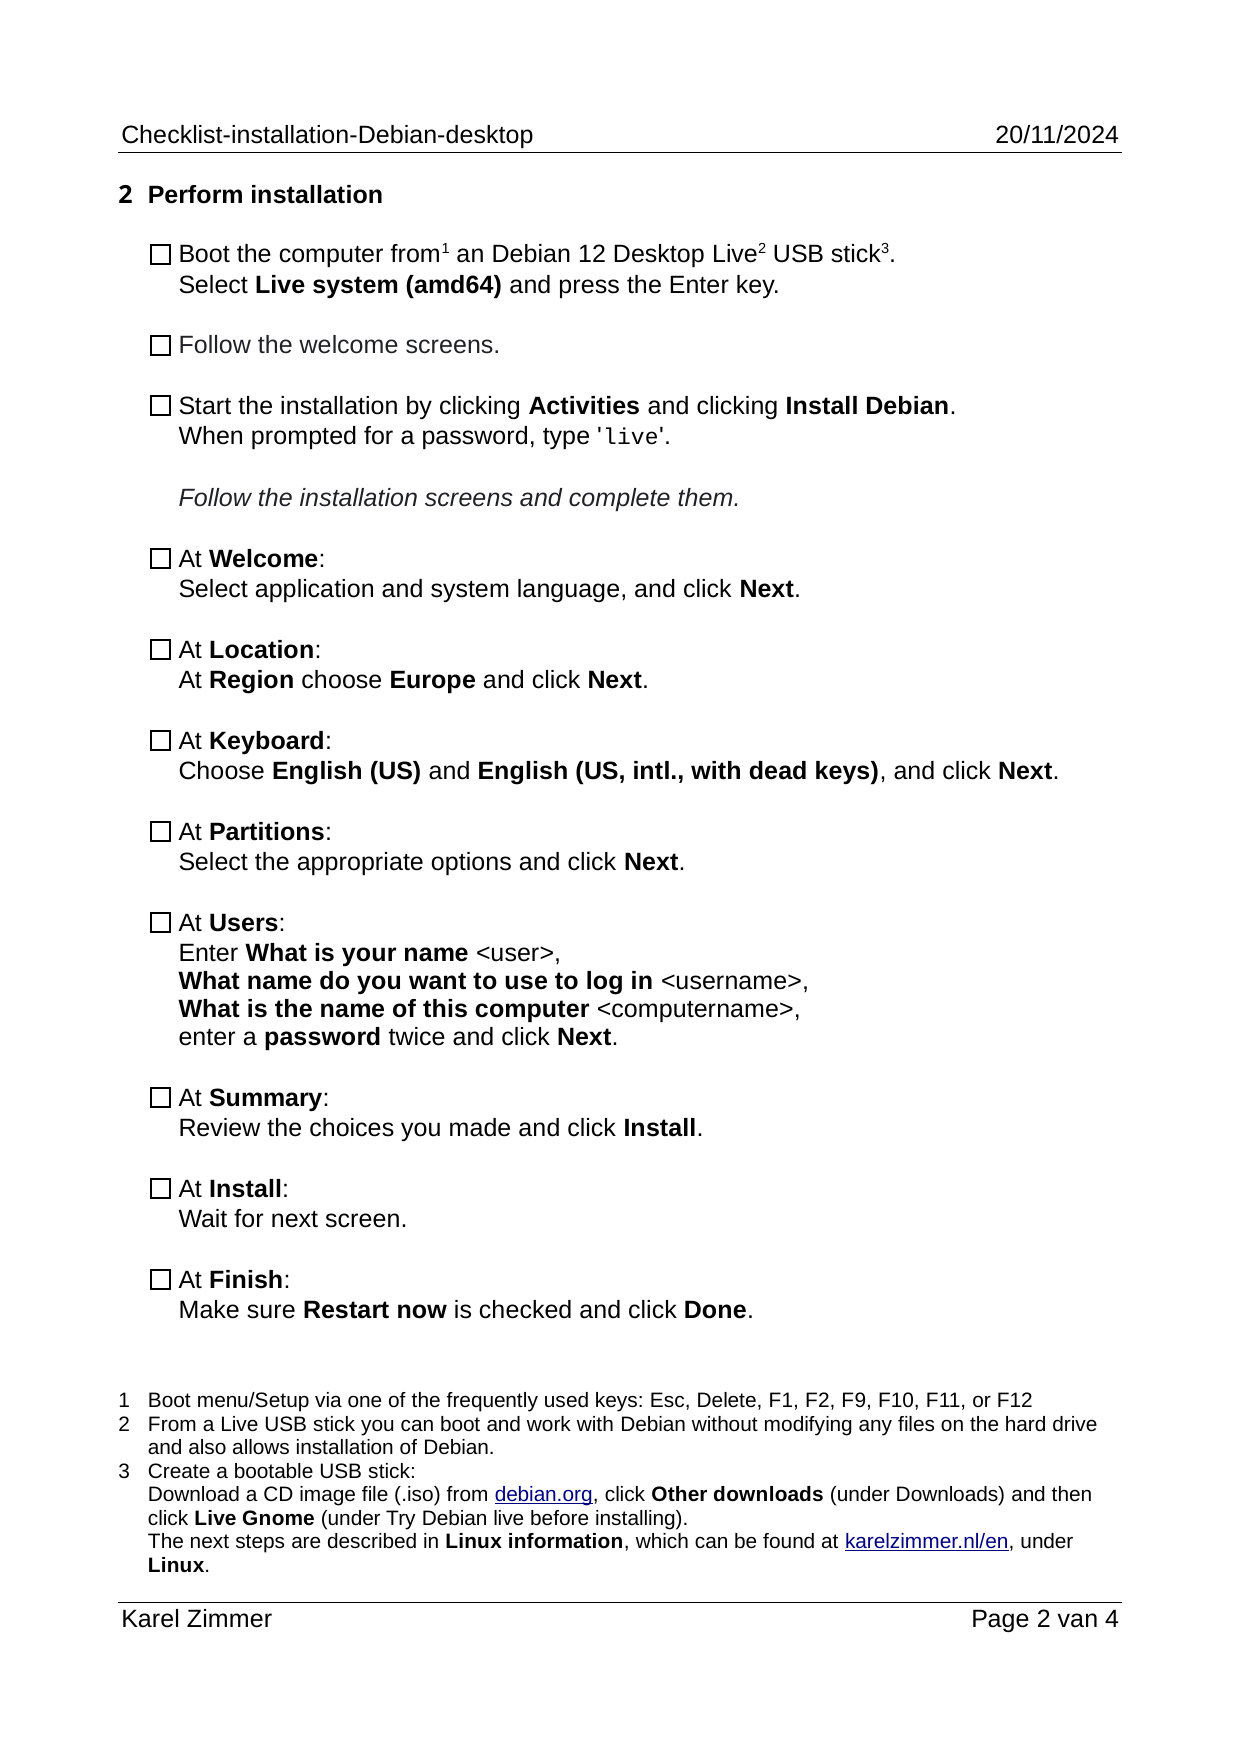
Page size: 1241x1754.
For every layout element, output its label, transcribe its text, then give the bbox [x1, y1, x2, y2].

table_cell [118, 847, 142, 877]
table_cell [142, 817, 177, 847]
table_cell [142, 330, 177, 360]
table_cell [142, 1143, 177, 1173]
table_cell [142, 360, 177, 391]
table_cell [177, 877, 1122, 907]
table_cell [118, 695, 142, 726]
table_cell [118, 1083, 142, 1113]
table_cell [177, 514, 1122, 544]
table_cell When prompted for a password, type 'live'. [177, 421, 1122, 453]
table_cell [118, 269, 142, 300]
table_cell [142, 574, 177, 604]
table_cell Follow the installation screens and complete them. [177, 483, 1122, 513]
table_cell [118, 391, 142, 421]
table_cell Wait for next screen. [177, 1204, 1122, 1234]
table_cell [142, 695, 177, 726]
table_cell [142, 421, 177, 453]
table_cell [118, 1113, 142, 1143]
table_cell [142, 1083, 177, 1113]
table_cell At Partitions: [177, 817, 1122, 847]
table_cell [118, 1143, 142, 1173]
table_cell [142, 1204, 177, 1234]
table_cell [142, 483, 177, 513]
table_cell [118, 544, 142, 574]
table_cell [118, 756, 142, 786]
table_header [142, 239, 177, 269]
table_cell [142, 269, 177, 300]
table_cell [177, 695, 1122, 726]
table_cell [118, 726, 142, 756]
table_cell [118, 421, 142, 453]
table_cell [142, 635, 177, 665]
table_cell [118, 1174, 142, 1204]
table_cell At Welcome: [177, 544, 1122, 574]
table_cell [142, 391, 177, 421]
table_cell [142, 1264, 177, 1295]
table_cell [118, 665, 142, 695]
table_cell Select the appropriate options and click Next. [177, 847, 1122, 877]
table_cell At Summary: [177, 1083, 1122, 1113]
table_cell At Location: [177, 635, 1122, 665]
table_cell Make sure Restart now is checked and click Done. [177, 1295, 1122, 1325]
table_cell Follow the welcome screens. [177, 330, 1122, 360]
table_cell [177, 300, 1122, 330]
table_cell [177, 1234, 1122, 1264]
table_cell [177, 786, 1122, 817]
table_cell [142, 544, 177, 574]
table_cell [118, 604, 142, 635]
table_cell [142, 938, 177, 1052]
table_cell Enter What is your name <user>, What name do you want to use to log in <username>, What is the name of this computer <computername>, enter a password twice and click Next. [177, 938, 1122, 1052]
table_cell [118, 330, 142, 360]
table_cell [118, 1234, 142, 1264]
table_cell [118, 938, 142, 1052]
table_cell [142, 514, 177, 544]
table_cell [142, 1234, 177, 1264]
table_cell Review the choices you made and click Install. [177, 1113, 1122, 1143]
table_cell [142, 1052, 177, 1082]
table_cell [177, 1052, 1122, 1082]
table_cell [118, 908, 142, 938]
table_cell [118, 483, 142, 513]
table_cell [118, 817, 142, 847]
table_cell [118, 574, 142, 604]
table_cell [142, 1295, 177, 1325]
table_cell At Finish: [177, 1264, 1122, 1295]
table_cell [118, 1295, 142, 1325]
table_header [118, 239, 142, 269]
table_cell [177, 360, 1122, 391]
list Perform installation [118, 177, 1122, 211]
table_cell Select Live system (amd64) and press the Enter key. [177, 269, 1122, 300]
table_cell [118, 877, 142, 907]
table_cell [118, 453, 142, 483]
table_cell [177, 1143, 1122, 1173]
table_cell At Keyboard: [177, 726, 1122, 756]
table_cell At Install: [177, 1174, 1122, 1204]
table_cell [118, 1204, 142, 1234]
table_cell [142, 877, 177, 907]
table_cell Start the installation by clicking Activities and clicking Install Debian. [177, 391, 1122, 421]
table_cell [118, 635, 142, 665]
table_cell [118, 360, 142, 391]
table_cell [142, 908, 177, 938]
table_cell [142, 1174, 177, 1204]
table_cell [142, 1113, 177, 1143]
table_cell [142, 604, 177, 635]
table_cell At Region choose Europe and click Next. [177, 665, 1122, 695]
table_cell Select application and system language, and click Next. [177, 574, 1122, 604]
table_cell [118, 786, 142, 817]
table_cell [142, 300, 177, 330]
table_header Boot the computer from an Debian 12 Desktop Live USB stick. [177, 239, 1122, 269]
table_cell [142, 726, 177, 756]
table_cell [177, 453, 1122, 483]
table_cell At Users: [177, 908, 1122, 938]
table_cell Choose English (US) and English (US, intl., with dead keys), and click Next. [177, 756, 1122, 786]
table_cell [118, 300, 142, 330]
table_cell [118, 514, 142, 544]
table_cell [142, 847, 177, 877]
table_cell [177, 604, 1122, 635]
table_cell [142, 453, 177, 483]
table_cell [142, 786, 177, 817]
table_cell [118, 1264, 142, 1295]
table_cell [118, 1052, 142, 1082]
table_cell [142, 756, 177, 786]
table_cell [142, 665, 177, 695]
